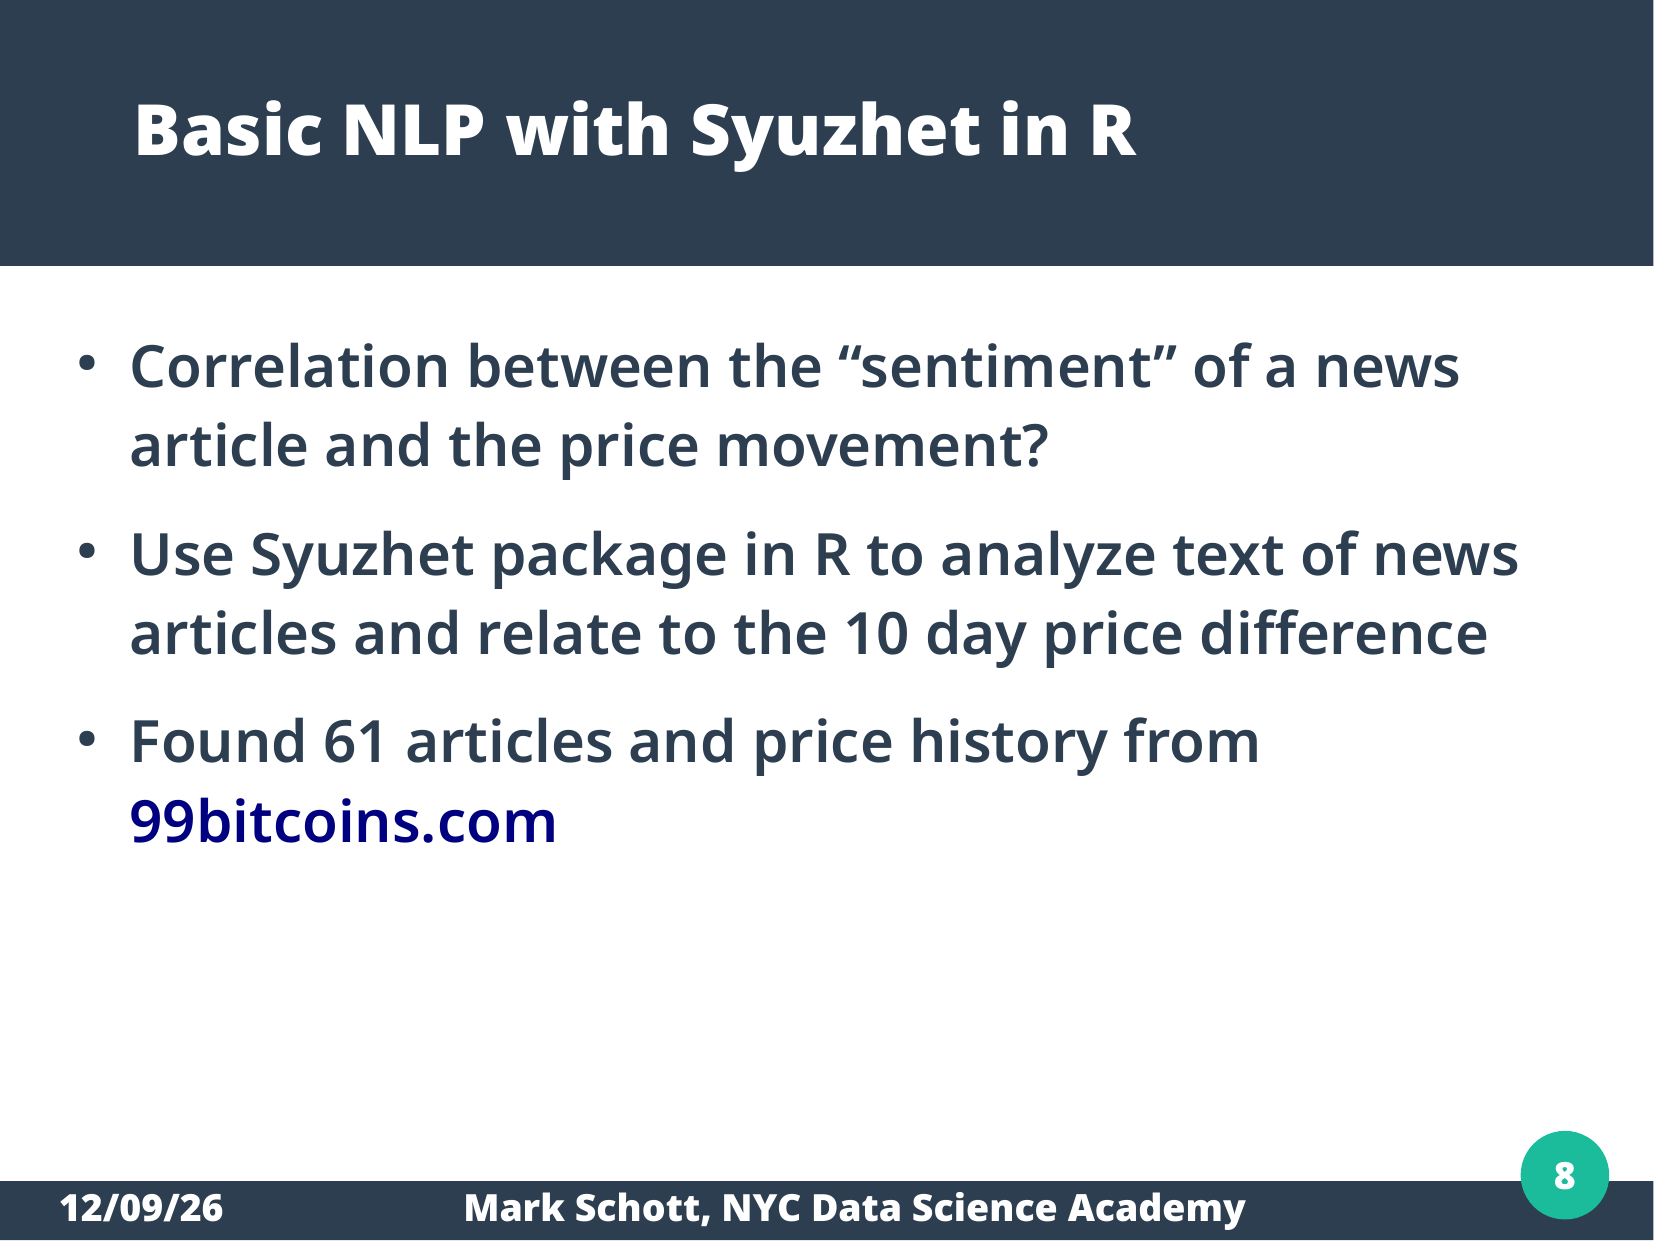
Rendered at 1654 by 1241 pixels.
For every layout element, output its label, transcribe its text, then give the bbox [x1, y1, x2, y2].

title Basic NLP with Syuzhet in R [58, 49, 1595, 207]
list Correlation between the “sentiment” of a news article and the price movement? Use Syuzhet package in R to analyze text of news articles and relate to the 10 day price difference Found 61 articles and price history from 99bitcoins.com [58, 324, 1595, 1152]
